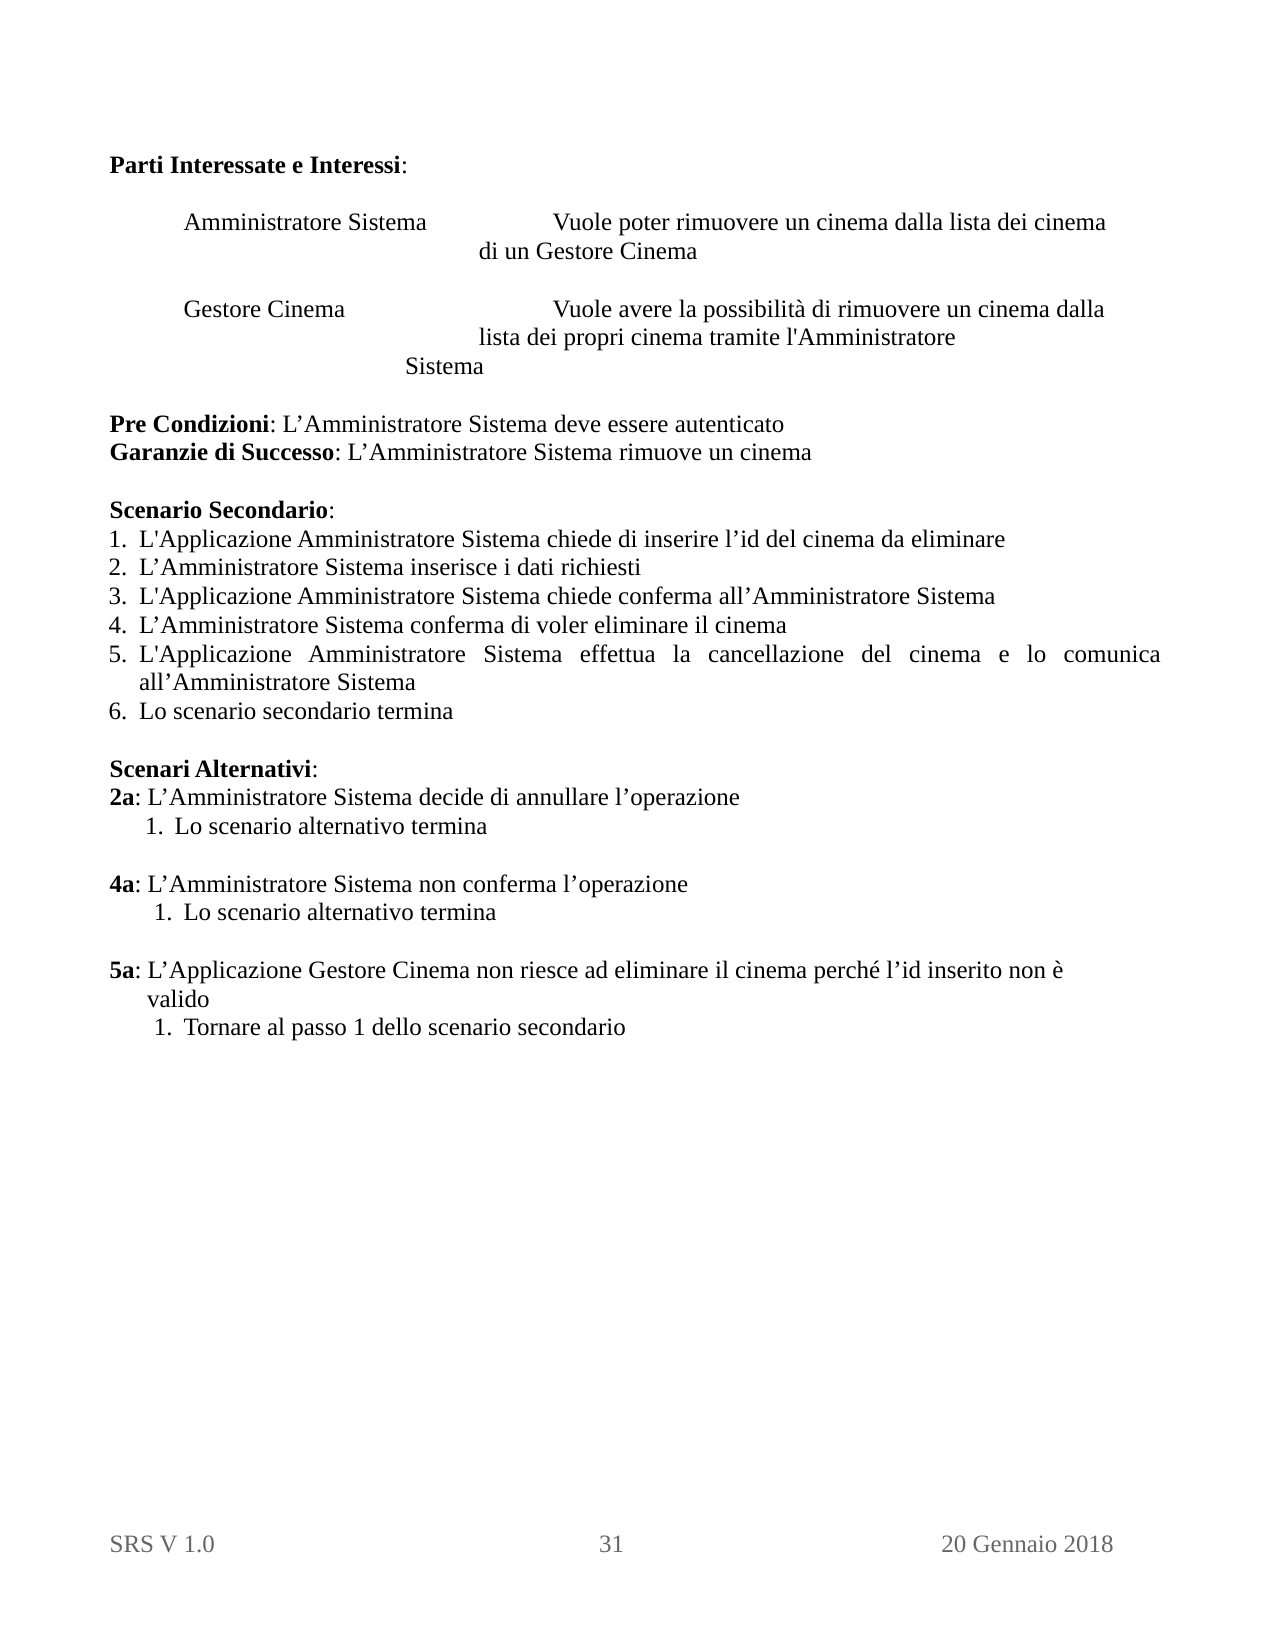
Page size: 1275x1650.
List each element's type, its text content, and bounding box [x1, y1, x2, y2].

list L'Applicazione Amministratore Sistema effettua la cancellazione del cinema e lo comunica all’Amministratore Sistema [108, 639, 1162, 696]
text Pre Condizioni: L’Amministratore Sistema deve essere autenticato [109, 409, 1162, 437]
text valido [109, 984, 1162, 1012]
text Garanzie di Successo: L’Amministratore Sistema rimuove un cinema [109, 437, 1162, 466]
text 2a: L’Amministratore Sistema decide di annullare l’operazione [109, 782, 1162, 811]
text Scenario Secondario: [109, 495, 1162, 524]
list Lo scenario secondario termina [108, 696, 1162, 725]
text 4a: L’Amministratore Sistema non conferma l’operazione [109, 869, 1162, 897]
list Lo scenario alternativo termina [145, 811, 1162, 840]
text Gestore Cinema Vuole avere la possibilità di rimuovere un cinema dalla lista dei propri cinema tramite l'Amministratore Sistema [109, 294, 1162, 380]
list L’Amministratore Sistema inserisce i dati richiesti [108, 552, 1162, 581]
list Lo scenario alternativo termina [153, 897, 1162, 926]
list L'Applicazione Amministratore Sistema chiede conferma all’Amministratore Sistema [108, 581, 1162, 610]
list L’Amministratore Sistema conferma di voler eliminare il cinema [108, 610, 1162, 639]
text Scenari Alternativi: [109, 754, 1162, 782]
text Amministratore Sistema Vuole poter rimuovere un cinema dalla lista dei cinema di un Gestore Cinema [109, 207, 1162, 265]
text Parti Interessate e Interessi: [109, 150, 1162, 179]
list Tornare al passo 1 dello scenario secondario [153, 1012, 1162, 1041]
text 5a: L’Applicazione Gestore Cinema non riesce ad eliminare il cinema perché l’id inserito non è [109, 955, 1162, 984]
list L'Applicazione Amministratore Sistema chiede di inserire l’id del cinema da eliminare [108, 524, 1162, 552]
